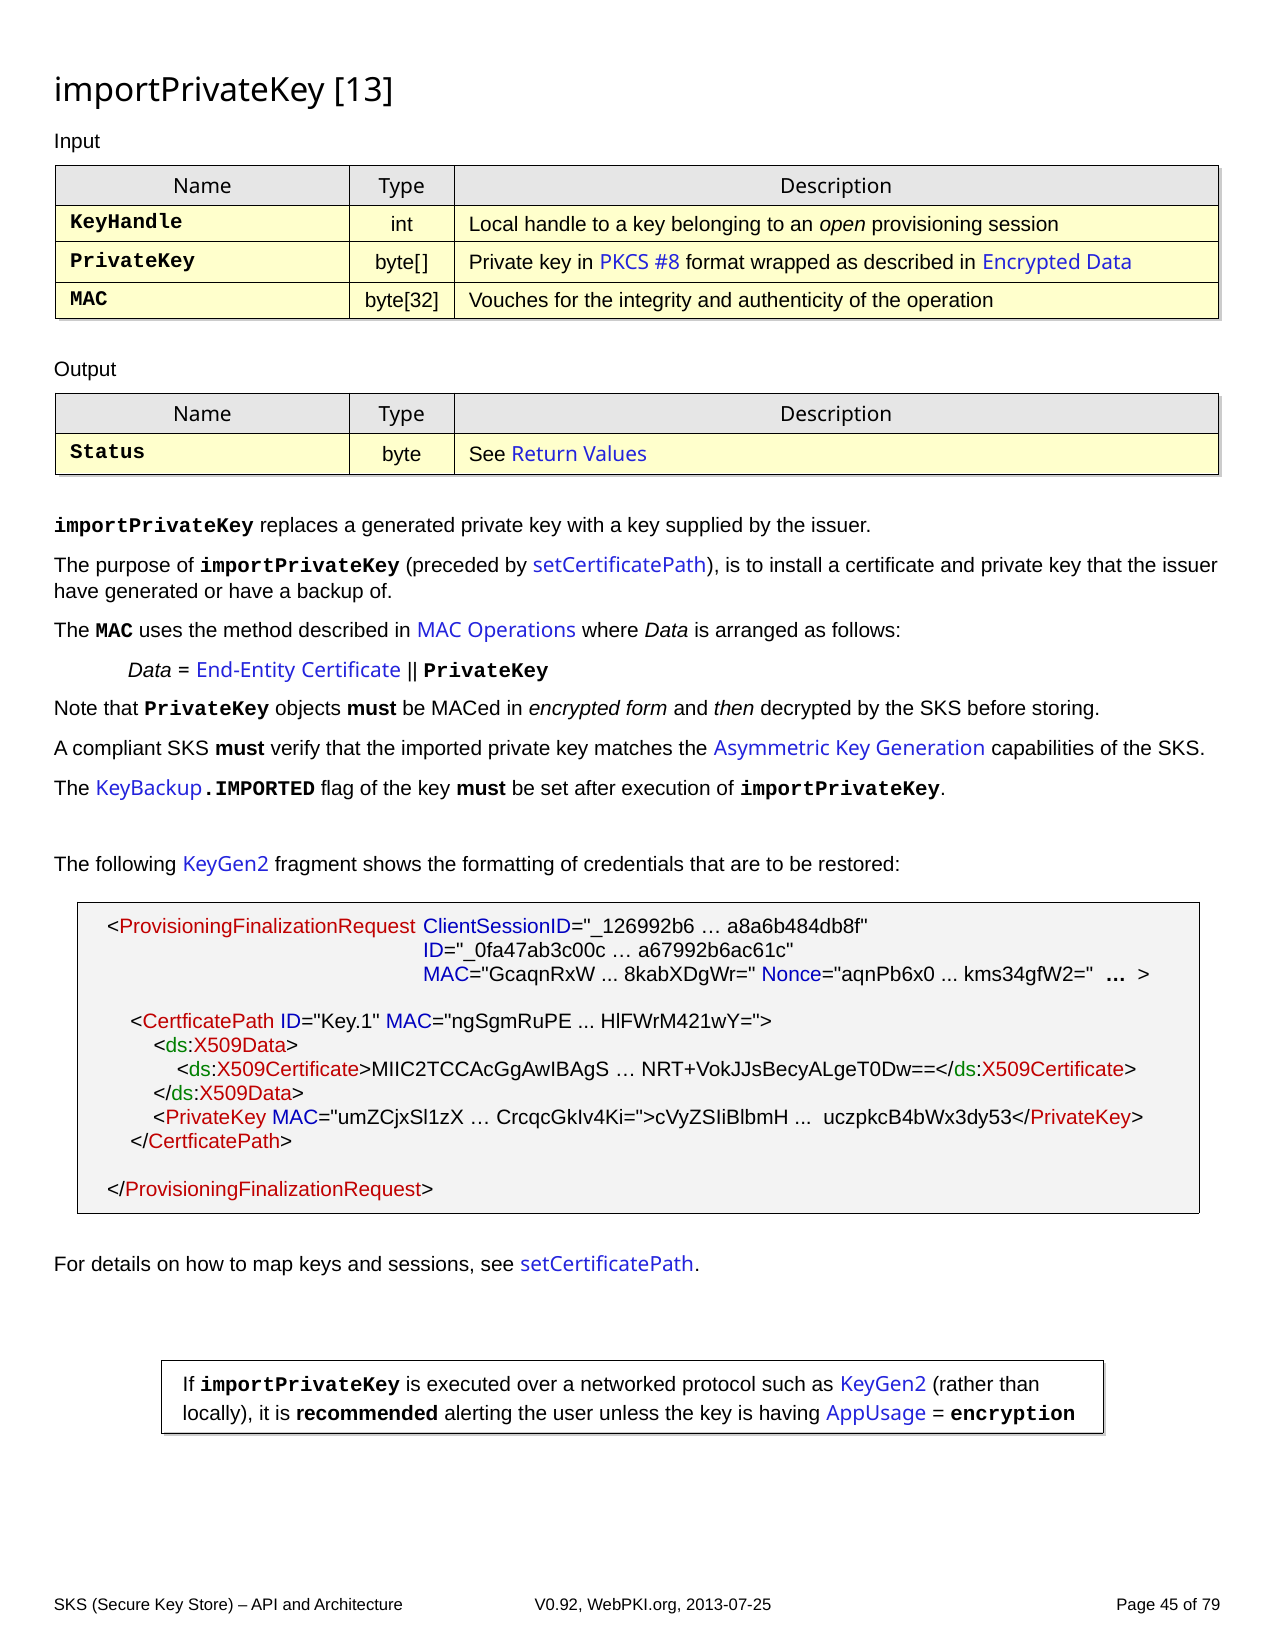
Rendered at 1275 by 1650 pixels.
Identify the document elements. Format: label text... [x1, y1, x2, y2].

table_header Name [56, 166, 349, 205]
table_header Type [350, 394, 454, 433]
table_header If importPrivateKey is executed over a networked protocol such as KeyGen2 (rather than locally), it is recommended alerting the user unless the key is having AppUsage = encryption [162, 1361, 1103, 1432]
table_cell byte⁮[ ] [350, 242, 454, 282]
subtitle importPrivateKey [13] [54, 66, 1221, 111]
table_cell Status [56, 434, 349, 473]
table_cell byte⁮[32] [350, 283, 454, 318]
table_cell int [350, 206, 454, 241]
table_cell KeyHandle [56, 206, 349, 241]
table_header Name [56, 394, 349, 433]
table_cell MAC [56, 283, 349, 318]
text A compliant SKS must verify that the imported private key matches the Asymmetric Key Generation capabilities of the SKS. [54, 733, 1221, 761]
text Data = End-Entity Certificate || PrivateKey [54, 655, 1221, 684]
table_cell Vouches for the integrity and authenticity of the operation [455, 283, 1218, 318]
table_cell Private key in PKCS #8 format wrapped as described in Encrypted Data [455, 242, 1218, 282]
table_header Description [455, 394, 1218, 433]
table_header <ProvisioningFinalizationRequest ClientSessionID="_126992b6 … a8a6b484db8f" ID="_0fa47ab3c00c … a67992b6ac61c" MAC="GcaqnRxW ... 8kabXDgWr=" Nonce="aqnPb6x0 ... kms34gfW2=" … > <CertficatePath ID="Key.1" MAC="ngSgmRuPE ... HlFWrM421wY="> <ds:X509Data> <ds:X509Certificate>MIIC2TCCAcGgAwIBAgS … NRT+VokJJsBecyALgeT0Dw==</ds:X509Certificate> </ds:X509Data> <PrivateKey MAC="umZCjxSl1zX … CrcqcGkIv4Ki=">cVyZSIiBlbmH ... uczpkcB4bWx3dy53</PrivateKey> </CertficatePath> </ProvisioningFinalizationRequest> [78, 903, 1199, 1213]
text importPrivateKey replaces a generated private key with a key supplied by the issuer. [54, 513, 1221, 539]
text Input [54, 129, 1221, 153]
table_cell Local handle to a key belonging to an open provisioning session [455, 206, 1218, 241]
table_cell byte [350, 434, 454, 473]
text Output [54, 357, 1221, 381]
text For details on how to map keys and sessions, see setCertificatePath. [54, 1249, 1221, 1277]
table_cell See Return Values [455, 434, 1218, 473]
table_header Description [455, 166, 1218, 205]
text Note that PrivateKey objects must be MACed in encrypted form and then decrypted by the SKS before storing. [54, 695, 1221, 721]
text The KeyBackup.IMPORTED flag of the key must be set after execution of importPrivateKey. [54, 773, 1221, 802]
text The MAC uses the method described in MAC Operations where Data is arranged as follows: [54, 615, 1221, 643]
text The following KeyGen2 fragment shows the formatting of credentials that are to be restored: [54, 849, 1221, 902]
text The purpose of importPrivateKey (preceded by setCertificatePath), is to install a certificate and private key that the issuer have generated or have a backup of. [54, 551, 1221, 603]
table_cell PrivateKey [56, 242, 349, 282]
table_header Type [350, 166, 454, 205]
